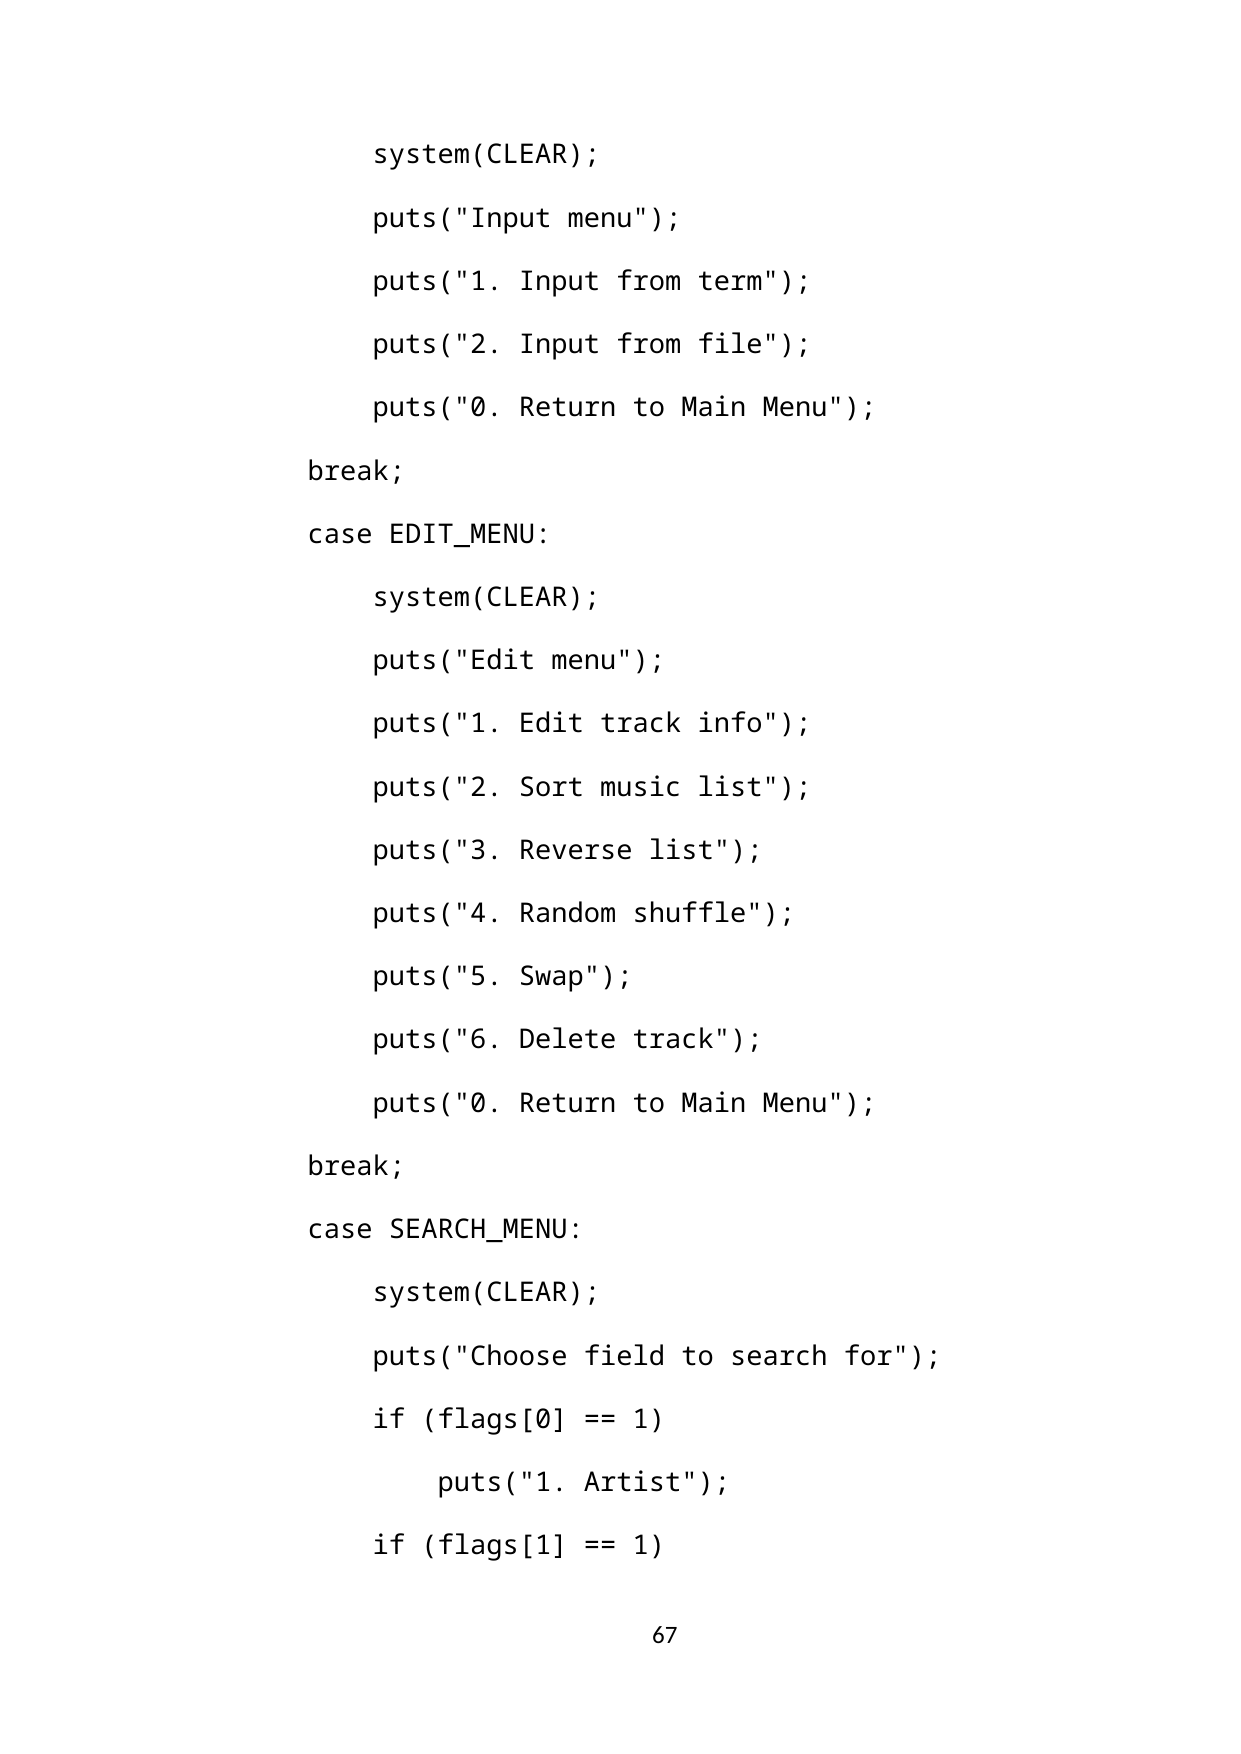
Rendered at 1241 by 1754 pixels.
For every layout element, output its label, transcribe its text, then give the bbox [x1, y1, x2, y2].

text puts("Choose field to search for"); [177, 1336, 1152, 1373]
text puts("2. Sort music list"); [177, 767, 1152, 804]
text puts("Edit menu"); [177, 641, 1152, 677]
text puts("Input menu"); [177, 198, 1152, 235]
text puts("0. Return to Main Menu"); [177, 388, 1152, 424]
text system(CLEAR); [177, 577, 1152, 614]
text puts("1. Input from term"); [177, 261, 1152, 298]
text break; [177, 451, 1152, 488]
text case SEARCH_MENU: [177, 1210, 1152, 1247]
text system(CLEAR); [177, 135, 1152, 172]
text puts("2. Input from file"); [177, 324, 1152, 361]
text puts("3. Reverse list"); [177, 830, 1152, 867]
text break; [177, 1146, 1152, 1183]
text puts("4. Random shuffle"); [177, 893, 1152, 930]
text case EDIT_MENU: [177, 514, 1152, 551]
text puts("5. Swap"); [177, 957, 1152, 994]
text puts("1. Edit track info"); [177, 704, 1152, 741]
text system(CLEAR); [177, 1273, 1152, 1310]
text puts("1. Artist"); [177, 1463, 1152, 1499]
text puts("6. Delete track"); [177, 1020, 1152, 1057]
text puts("0. Return to Main Menu"); [177, 1083, 1152, 1120]
text if (flags[0] == 1) [177, 1399, 1152, 1436]
text if (flags[1] == 1) [177, 1526, 1152, 1563]
